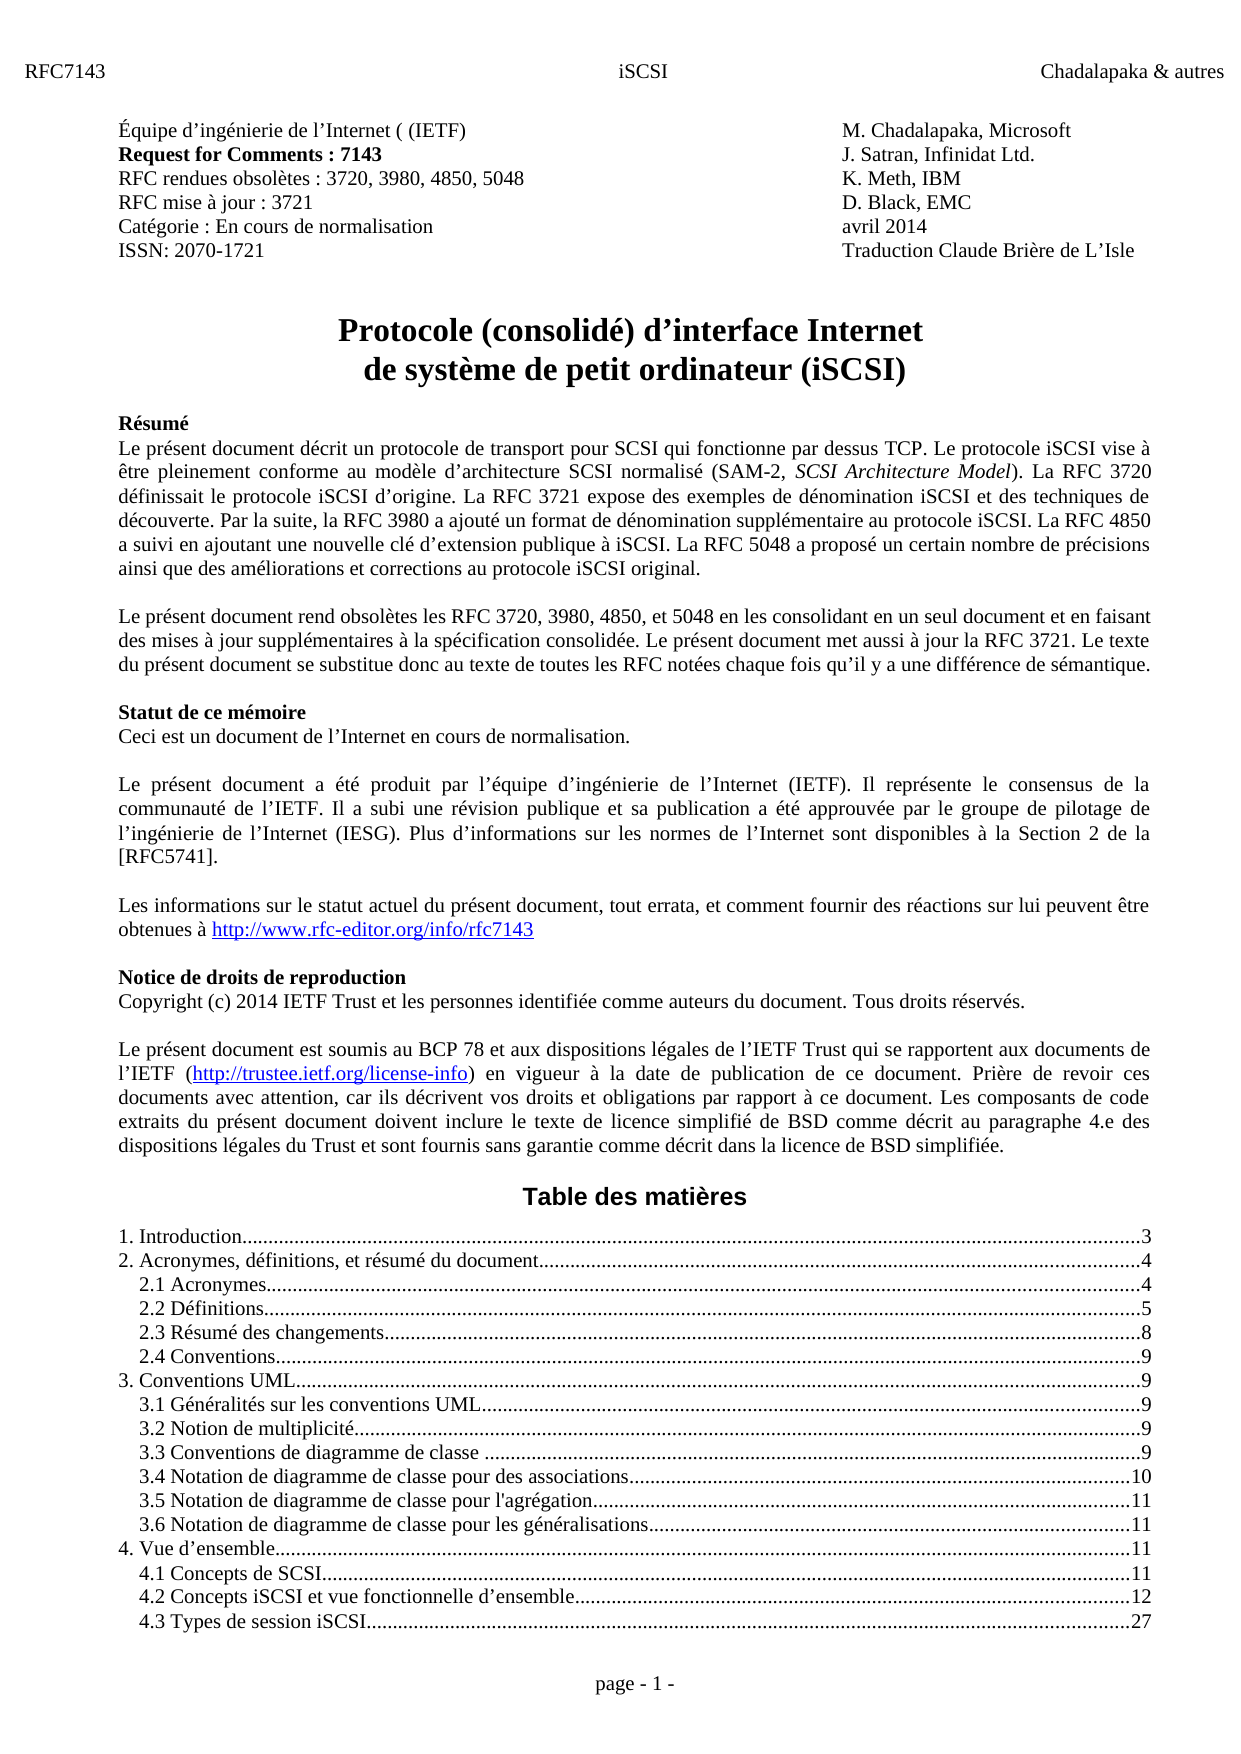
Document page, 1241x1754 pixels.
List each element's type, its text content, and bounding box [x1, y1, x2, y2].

text 2.2 Définitions 5 [139, 1296, 1152, 1320]
table_cell ISSN: 2070-1721 [107, 239, 831, 262]
text Statut de ce mémoire [118, 700, 1152, 724]
text Protocole (consolidé) d’interface Internet de système de petit ordinateur (iSCSI) [118, 311, 1152, 387]
text Le présent document est soumis au BCP 78 et aux dispositions légales de l’IETF Trust qui se rapportent aux documents de l’IETF (http://trustee.ietf.org/license-info) en vigueur à la date de publication de ce document. Prière de revoir ces documents avec attention, car ils décrivent vos droits et obligations par rapport à ce document. Les composants de code extraits du présent document doivent inclure le texte de licence simplifié de BSD comme décrit au paragraphe 4.e des dispositions légales du Trust et sont fournis sans garantie comme décrit dans la licence de BSD simplifiée. [118, 1037, 1152, 1157]
text 4. Vue d’ensemble 11 [118, 1536, 1152, 1560]
text Les informations sur le statut actuel du présent document, tout errata, et comment fournir des réactions sur lui peuvent être obtenues à http://www.rfc-editor.org/info/rfc7143 [118, 893, 1152, 941]
table_cell K. Meth, IBM [831, 166, 1155, 190]
text 3.6 Notation de diagramme de classe pour les généralisations 11 [139, 1512, 1152, 1536]
subtitle Table des matières [118, 1182, 1152, 1211]
table_cell RFC rendues obsolètes : 3720, 3980, 4850, 5048 [107, 166, 831, 190]
table_cell Catégorie : En cours de normalisation [107, 214, 831, 238]
table_cell D. Black, EMC [831, 190, 1155, 214]
text 3.5 Notation de diagramme de classe pour l'agrégation 11 [139, 1488, 1152, 1512]
text 4.1 Concepts de SCSI 11 [139, 1560, 1152, 1584]
text Le présent document décrit un protocole de transport pour SCSI qui fonctionne par dessus TCP. Le protocole iSCSI vise à être pleinement conforme au modèle d’architecture SCSI normalisé (SAM-2, SCSI Architecture Model). La RFC 3720 définissait le protocole iSCSI d’origine. La RFC 3721 expose des exemples de dénomination iSCSI et des techniques de découverte. Par la suite, la RFC 3980 a ajouté un format de dénomination supplémentaire au protocole iSCSI. La RFC 4850 a suivi en ajoutant une nouvelle clé d’extension publique à iSCSI. La RFC 5048 a proposé un certain nombre de précisions ainsi que des améliorations et corrections au protocole iSCSI original. [118, 435, 1152, 580]
table_header Équipe d’ingénierie de l’Internet ( (IETF) [107, 118, 831, 142]
text 2.1 Acronymes 4 [139, 1272, 1152, 1296]
text Résumé [118, 411, 1152, 435]
text Ceci est un document de l’Internet en cours de normalisation. [118, 724, 1152, 748]
text 2. Acronymes, définitions, et résumé du document 4 [118, 1248, 1152, 1272]
text 3. Conventions UML 9 [118, 1368, 1152, 1392]
text 3.3 Conventions de diagramme de classe 9 [139, 1440, 1152, 1464]
text 3.2 Notion de multiplicité 9 [139, 1416, 1152, 1440]
table_cell avril 2014 [831, 214, 1155, 238]
text Copyright (c) 2014 IETF Trust et les personnes identifiée comme auteurs du document. Tous droits réservés. [118, 989, 1152, 1013]
text 4.3 Types de session iSCSI 27 [139, 1608, 1152, 1633]
text 2.4 Conventions 9 [139, 1344, 1152, 1368]
table_cell Request for Comments : 7143 [107, 142, 831, 166]
table_header M. Chadalapaka, Microsoft [831, 118, 1155, 142]
table_cell RFC mise à jour : 3721 [107, 190, 831, 214]
text Le présent document a été produit par l’équipe d’ingénierie de l’Internet (IETF). Il représente le consensus de la communauté de l’IETF. Il a subi une révision publique et sa publication a été approuvée par le groupe de pilotage de l’ingénierie de l’Internet (IESG). Plus d’informations sur les normes de l’Internet sont disponibles à la Section 2 de la [RFC5741]. [118, 772, 1152, 868]
text Notice de droits de reproduction [118, 965, 1152, 989]
table_cell J. Satran, Infinidat Ltd. [831, 142, 1155, 166]
text 3.1 Généralités sur les conventions UML 9 [139, 1392, 1152, 1416]
text 1. Introduction 3 [118, 1223, 1152, 1248]
table_cell Traduction Claude Brière de L’Isle [831, 239, 1155, 262]
text 4.2 Concepts iSCSI et vue fonctionnelle d’ensemble 12 [139, 1584, 1152, 1608]
text 3.4 Notation de diagramme de classe pour des associations 10 [139, 1464, 1152, 1488]
text Le présent document rend obsolètes les RFC 3720, 3980, 4850, et 5048 en les consolidant en un seul document et en faisant des mises à jour supplémentaires à la spécification consolidée. Le présent document met aussi à jour la RFC 3721. Le texte du présent document se substitue donc au texte de toutes les RFC notées chaque fois qu’il y a une différence de sémantique. [118, 604, 1152, 676]
text 2.3 Résumé des changements 8 [139, 1320, 1152, 1344]
